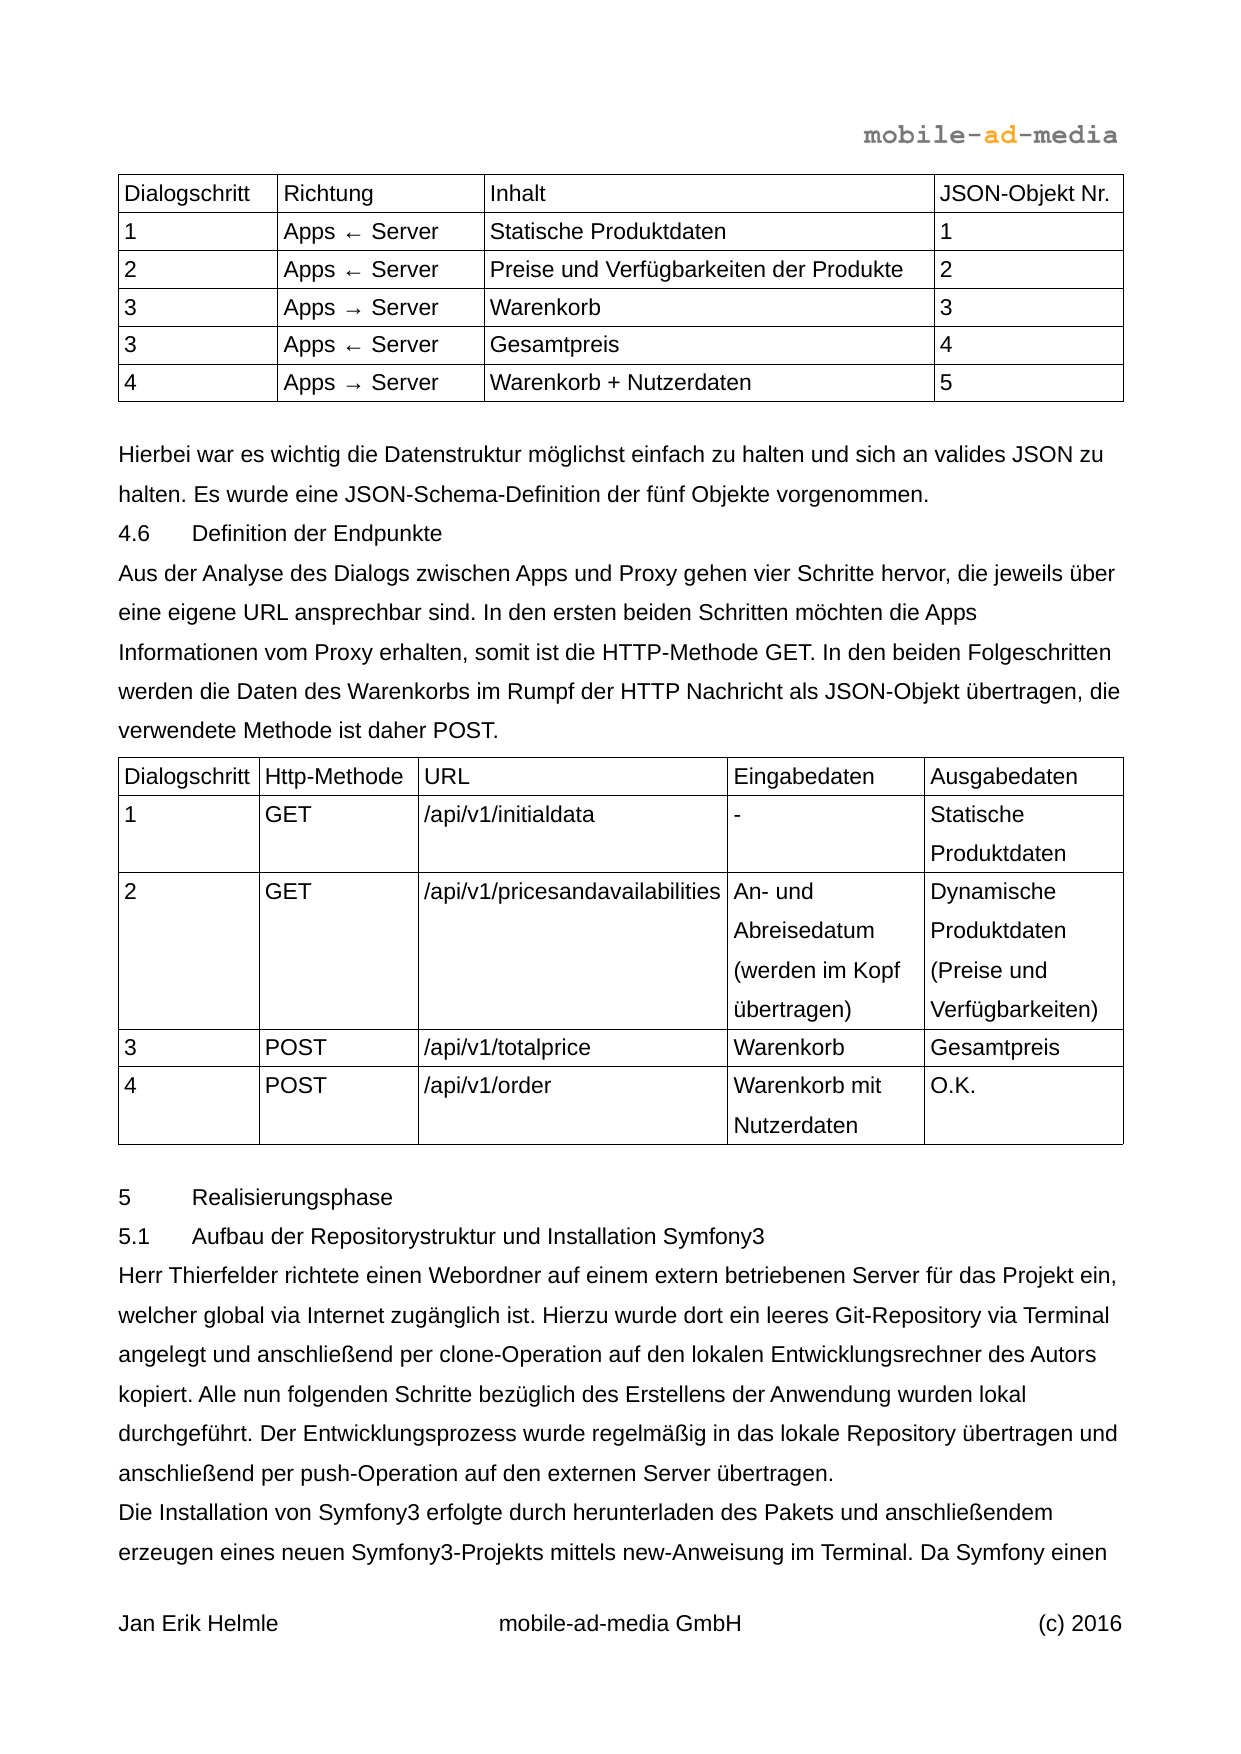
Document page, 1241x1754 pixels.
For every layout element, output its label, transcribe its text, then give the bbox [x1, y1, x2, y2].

table_cell Apps → Server [278, 365, 484, 401]
table_cell 2 [119, 873, 259, 1028]
table_cell /api/v1/totalprice [419, 1030, 727, 1066]
table_header URL [419, 758, 727, 795]
table_cell POST [260, 1067, 418, 1144]
table_header Ausgabedaten [925, 758, 1123, 795]
table_cell Dynamische Produktdaten (Preise und Verfügbarkeiten) [925, 873, 1123, 1028]
table_cell 1 [119, 796, 259, 872]
table_cell 3 [935, 289, 1123, 326]
table_header Inhalt [485, 175, 934, 212]
table_cell Warenkorb [728, 1030, 924, 1066]
text Hierbei war es wichtig die Datenstruktur möglichst einfach zu halten und sich an valides JSON zu halten. Es wurde eine JSON-Schema-Definition der fünf Objekte vorgenommen. [118, 441, 1122, 507]
text Aus der Analyse des Dialogs zwischen Apps und Proxy gehen vier Schritte hervor, die jeweils über eine eigene URL ansprechbar sind. In den ersten beiden Schritten möchten die Apps Informationen vom Proxy erhalten, somit ist die HTTP-Methode GET. In den beiden Folgeschritten werden die Daten des Warenkorbs im Rumpf der HTTP Nachricht als JSON-Objekt übertragen, die verwendete Methode ist daher POST. [118, 559, 1122, 744]
table_cell Statische Produktdaten [925, 796, 1123, 872]
table_cell O.K. [925, 1067, 1123, 1144]
table_cell Statische Produktdaten [485, 213, 934, 250]
table_cell - [728, 796, 924, 872]
table_cell 3 [119, 1030, 259, 1066]
table_cell GET [260, 796, 418, 872]
text 4.6 Definition der Endpunkte [118, 520, 1122, 546]
table_cell 1 [119, 213, 277, 250]
table_cell /api/v1/pricesandavailabilities [419, 873, 727, 1028]
table_cell 5 [935, 365, 1123, 401]
text 5.1 Aufbau der Repositorystruktur und Installation Symfony3 [118, 1223, 1122, 1249]
table_cell An- und Abreisedatum (werden im Kopf übertragen) [728, 873, 924, 1028]
table_header Dialogschritt [119, 758, 259, 795]
table_cell Gesamtpreis [485, 327, 934, 363]
table_cell Apps ← Server [278, 327, 484, 363]
table_cell Warenkorb [485, 289, 934, 326]
table_cell Apps ← Server [278, 251, 484, 288]
table_cell 2 [119, 251, 277, 288]
table_header Dialogschritt [119, 175, 277, 212]
table_header Richtung [278, 175, 484, 212]
table_cell 4 [935, 327, 1123, 363]
table_cell 1 [935, 213, 1123, 250]
table_cell Apps ← Server [278, 213, 484, 250]
table_cell Gesamtpreis [925, 1030, 1123, 1066]
table_cell POST [260, 1030, 418, 1066]
text Herr Thierfelder richtete einen Webordner auf einem extern betriebenen Server für das Projekt ein, welcher global via Internet zugänglich ist. Hierzu wurde dort ein leeres Git-Repository via Terminal angelegt und anschließend per clone-Operation auf den lokalen Entwicklungsrechner des Autors kopiert. Alle nun folgenden Schritte bezüglich des Erstellens der Anwendung wurden lokal durchgeführt. Der Entwicklungsprozess wurde regelmäßig in das lokale Repository übertragen und anschließend per push-Operation auf den externen Server übertragen. [118, 1262, 1122, 1486]
table_cell 4 [119, 1067, 259, 1144]
table_cell Preise und Verfügbarkeiten der Produkte [485, 251, 934, 288]
text 5 Realisierungsphase [118, 1183, 1122, 1210]
table_cell /api/v1/initialdata [419, 796, 727, 872]
text Die Installation von Symfony3 erfolgte durch herunterladen des Pakets und anschließendem erzeugen eines neuen Symfony3-Projekts mittels new-Anweisung im Terminal. Da Symfony einen [118, 1499, 1122, 1565]
table_header JSON-Objekt Nr. [935, 175, 1123, 212]
table_cell Warenkorb + Nutzerdaten [485, 365, 934, 401]
table_cell 2 [935, 251, 1123, 288]
table_cell 4 [119, 365, 277, 401]
picture [863, 118, 1118, 150]
table_header Http-Methode [260, 758, 418, 795]
table_cell /api/v1/order [419, 1067, 727, 1144]
table_cell 3 [119, 289, 277, 326]
table_cell Warenkorb mit Nutzerdaten [728, 1067, 924, 1144]
table_cell 3 [119, 327, 277, 363]
table_header Eingabedaten [728, 758, 924, 795]
table_cell Apps → Server [278, 289, 484, 326]
table_cell GET [260, 873, 418, 1028]
